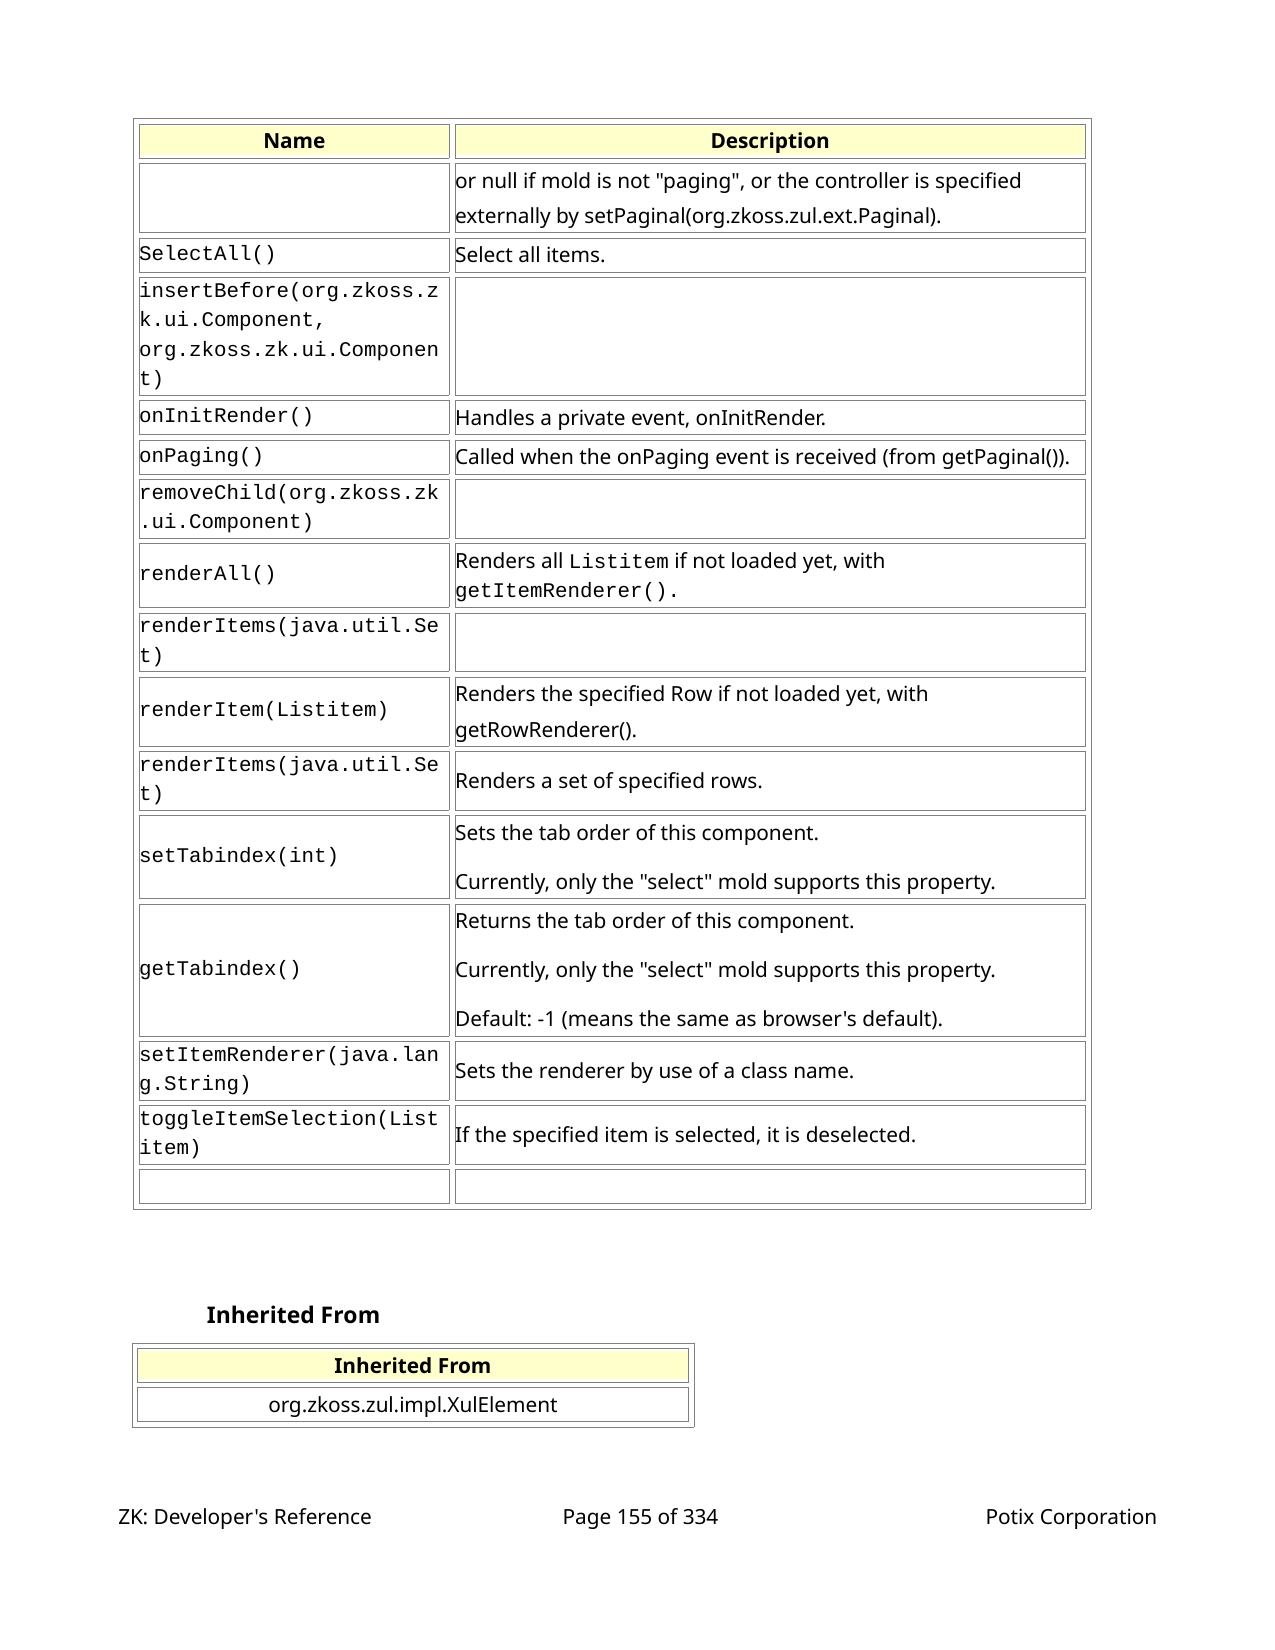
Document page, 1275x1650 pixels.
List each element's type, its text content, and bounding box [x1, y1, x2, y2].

table_cell [456, 1170, 1085, 1203]
table_cell [456, 480, 1085, 538]
table_cell renderItem(Listitem) [136, 671, 452, 746]
table_cell [452, 1164, 1088, 1203]
table_cell SelectAll() [136, 232, 452, 272]
table_header Name [136, 119, 452, 158]
table_cell onPaging() [136, 434, 452, 474]
table_cell setTabindex(int) [136, 810, 452, 898]
table_cell [136, 1164, 452, 1203]
table_cell [456, 614, 1085, 671]
table_cell Sets the renderer by use of a class name. [452, 1036, 1088, 1100]
table_cell removeChild(org.zkoss.zk.ui.Component) [136, 474, 452, 538]
table_cell insertBefore(org.zkoss.zk.ui.Component, org.zkoss.zk.ui.Component) [136, 272, 452, 395]
table_cell [452, 272, 1088, 395]
table_cell renderItems(java.util.Set) [136, 746, 452, 810]
table_cell Sets the tab order of this component. Currently, only the "select" mold supports this property. [452, 810, 1088, 898]
table_header Description [452, 119, 1088, 158]
table_cell toggleItemSelection(Listitem) [136, 1100, 452, 1164]
table_cell Called when the onPaging event is received (from getPaginal()). [452, 434, 1088, 474]
table_cell getTabindex() [136, 898, 452, 1036]
table_cell renderItems(java.util.Set) [136, 607, 452, 671]
table_cell Select all items. [452, 232, 1088, 272]
table_cell setItemRenderer(java.lang.String) [136, 1036, 452, 1100]
table_cell Renders all Listitem if not loaded yet, with getItemRenderer(). [452, 538, 1088, 607]
table_cell Returns the tab order of this component. Currently, only the "select" mold supports this property. Default: -1 (means the same as browser's default). [452, 898, 1088, 1036]
table_cell [456, 278, 1085, 395]
table_cell renderAll() [136, 538, 452, 607]
table_cell [452, 474, 1088, 538]
subtitle Inherited From [207, 1299, 1157, 1330]
table_cell [140, 1170, 449, 1203]
table_cell Handles a private event, onInitRender. [452, 395, 1088, 434]
table_cell [452, 607, 1088, 671]
table_cell If the specified item is selected, it is deselected. [452, 1100, 1088, 1164]
table_cell Renders a set of specified rows. [452, 746, 1088, 810]
table_header Inherited From [134, 1344, 691, 1382]
table_cell org.zkoss.zul.impl.XulElement [134, 1382, 691, 1421]
table_cell [136, 158, 452, 232]
table_cell onInitRender() [136, 395, 452, 434]
table_cell or null if mold is not "paging", or the controller is specified externally by setPaginal(org.zkoss.zul.ext.Paginal). [452, 158, 1088, 232]
table_cell Renders the specified Row if not loaded yet, with getRowRenderer(). [452, 671, 1088, 746]
